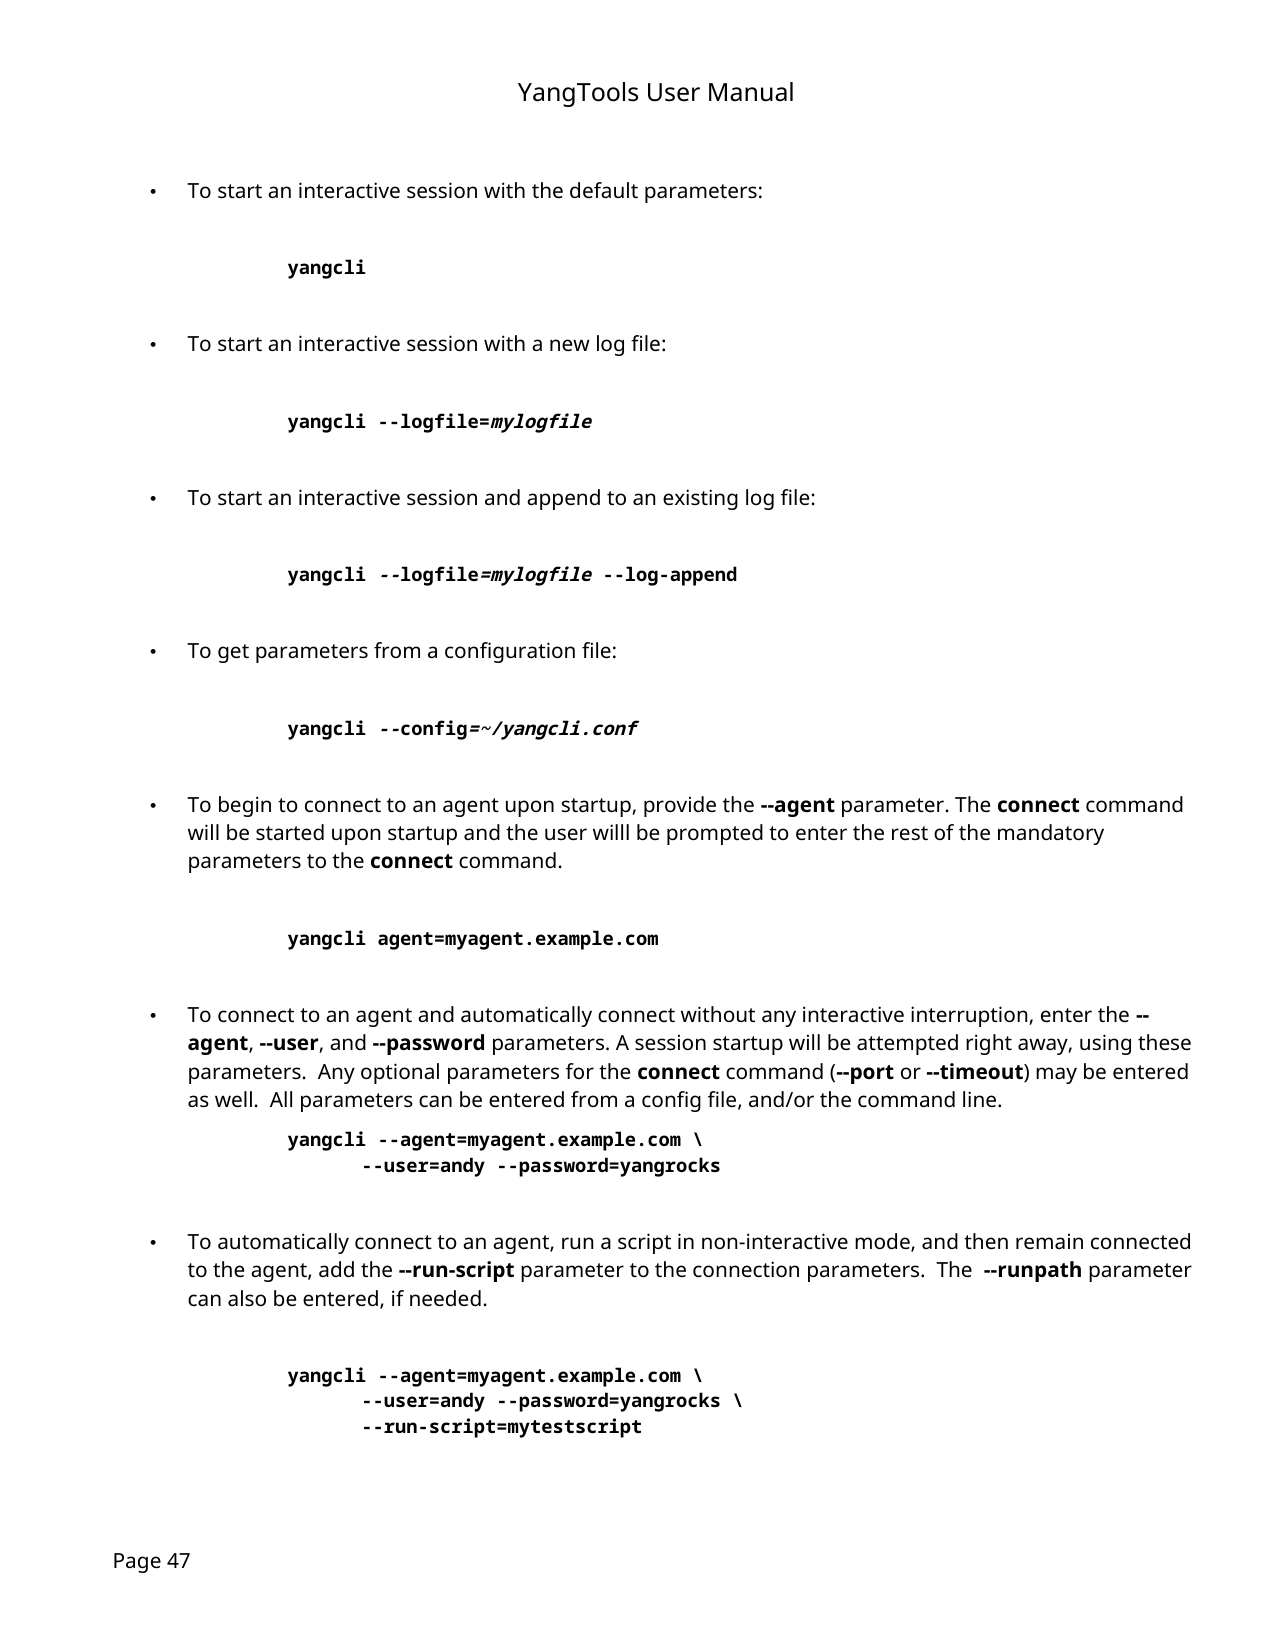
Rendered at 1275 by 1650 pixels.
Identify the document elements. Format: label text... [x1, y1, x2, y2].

text yangcli --config=~/yangcli.conf [139, 715, 1200, 740]
list To automatically connect to an agent, run a script in non-interactive mode, and then remain connected to the agent, add the --run-script parameter to the connection parameters. The --runpath parameter can also be entered, if needed. [150, 1227, 1200, 1312]
text yangcli agent=myagent.example.com [139, 925, 1200, 951]
text yangcli --logfile=mylogfile --log-append [139, 561, 1200, 587]
list To get parameters from a configuration file: [150, 636, 1200, 665]
list To connect to an agent and automatically connect without any interactive interruption, enter the --agent, --user, and --password parameters. A session startup will be attempted right away, using these parameters. Any optional parameters for the connect command (--port or --timeout) may be entered as well. All parameters can be entered from a config file, and/or the command line. [150, 1000, 1200, 1114]
text yangcli --logfile=mylogfile [139, 408, 1200, 433]
text yangcli [139, 254, 1200, 280]
list To start an interactive session with the default parameters: [150, 176, 1200, 204]
text yangcli --agent=myagent.example.com \ --user=andy --password=yangrocks \ --run-script=mytestscript [139, 1362, 1200, 1439]
list To start an interactive session with a new log file: [150, 329, 1200, 358]
list To begin to connect to an agent upon startup, provide the --agent parameter. The connect command will be started upon startup and the user willl be prompted to enter the rest of the mandatory parameters to the connect command. [150, 790, 1200, 875]
list To start an interactive session and append to an existing log file: [150, 483, 1200, 511]
text yangcli --agent=myagent.example.com \ --user=andy --password=yangrocks [139, 1126, 1200, 1177]
